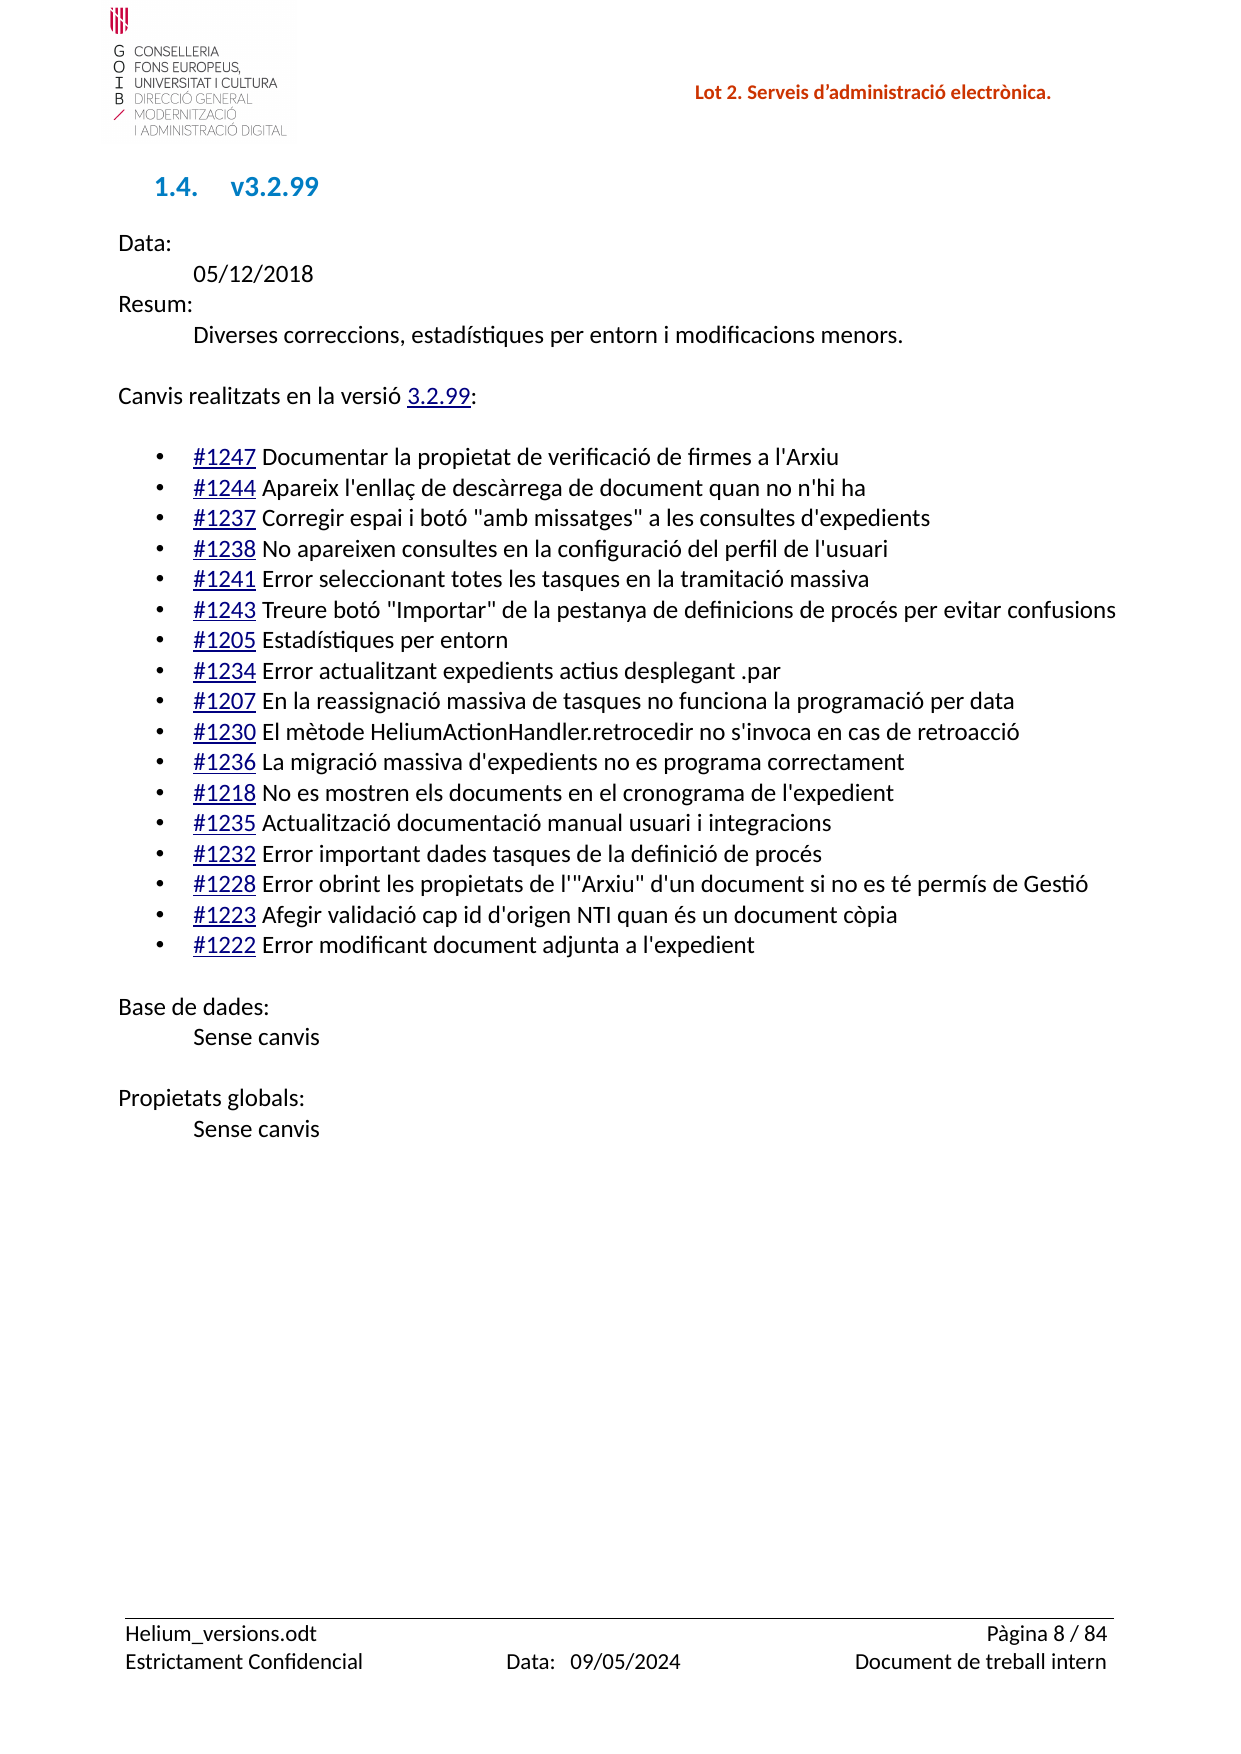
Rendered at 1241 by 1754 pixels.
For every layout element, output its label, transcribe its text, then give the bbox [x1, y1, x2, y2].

list #1247 Documentar la propietat de verificació de firmes a l'Arxiu [156, 441, 1122, 472]
list #1232 Error important dades tasques de la definició de procés [156, 838, 1122, 868]
list #1234 Error actualitzant expedients actius desplegant .par [156, 655, 1122, 685]
list #1237 Corregir espai i botó "amb missatges" a les consultes d'expedients [156, 502, 1122, 533]
list #1205 Estadístiques per entorn [156, 624, 1122, 655]
list #1222 Error modificant document adjunta a l'expedient [156, 929, 1122, 960]
text Sense canvis [118, 1113, 1122, 1143]
list #1235 Actualització documentació manual usuari i integracions [156, 807, 1122, 838]
text 05/12/2018 [118, 258, 1122, 289]
list #1230 El mètode HeliumActionHandler.retrocedir no s'invoca en cas de retroacció [156, 716, 1122, 746]
list #1207 En la reassignació massiva de tasques no funciona la programació per data [156, 685, 1122, 716]
text Canvis realitzats en la versió 3.2.99: [118, 380, 1122, 411]
text Base de dades: [118, 991, 1122, 1021]
picture [100, 0, 297, 144]
list #1223 Afegir validació cap id d'origen NTI quan és un document còpia [156, 899, 1122, 929]
list #1238 No apareixen consultes en la configuració del perfil de l'usuari [156, 533, 1122, 563]
list #1243 Treure botó "Importar" de la pestanya de definicions de procés per evitar confusions [156, 594, 1122, 624]
subtitle v3.2.99 [153, 168, 1122, 204]
text Propietats globals: [118, 1082, 1122, 1113]
list #1236 La migració massiva d'expedients no es programa correctament [156, 746, 1122, 777]
text Sense canvis [118, 1021, 1122, 1052]
text Resum: [118, 289, 1122, 319]
list #1228 Error obrint les propietats de l'"Arxiu" d'un document si no es té permís de Gestió [156, 868, 1122, 899]
text Diverses correccions, estadístiques per entorn i modificacions menors. [118, 319, 1122, 350]
list #1244 Apareix l'enllaç de descàrrega de document quan no n'hi ha [156, 472, 1122, 502]
list #1218 No es mostren els documents en el cronograma de l'expedient [156, 777, 1122, 807]
list #1241 Error seleccionant totes les tasques en la tramitació massiva [156, 563, 1122, 594]
text Data: [118, 228, 1122, 258]
